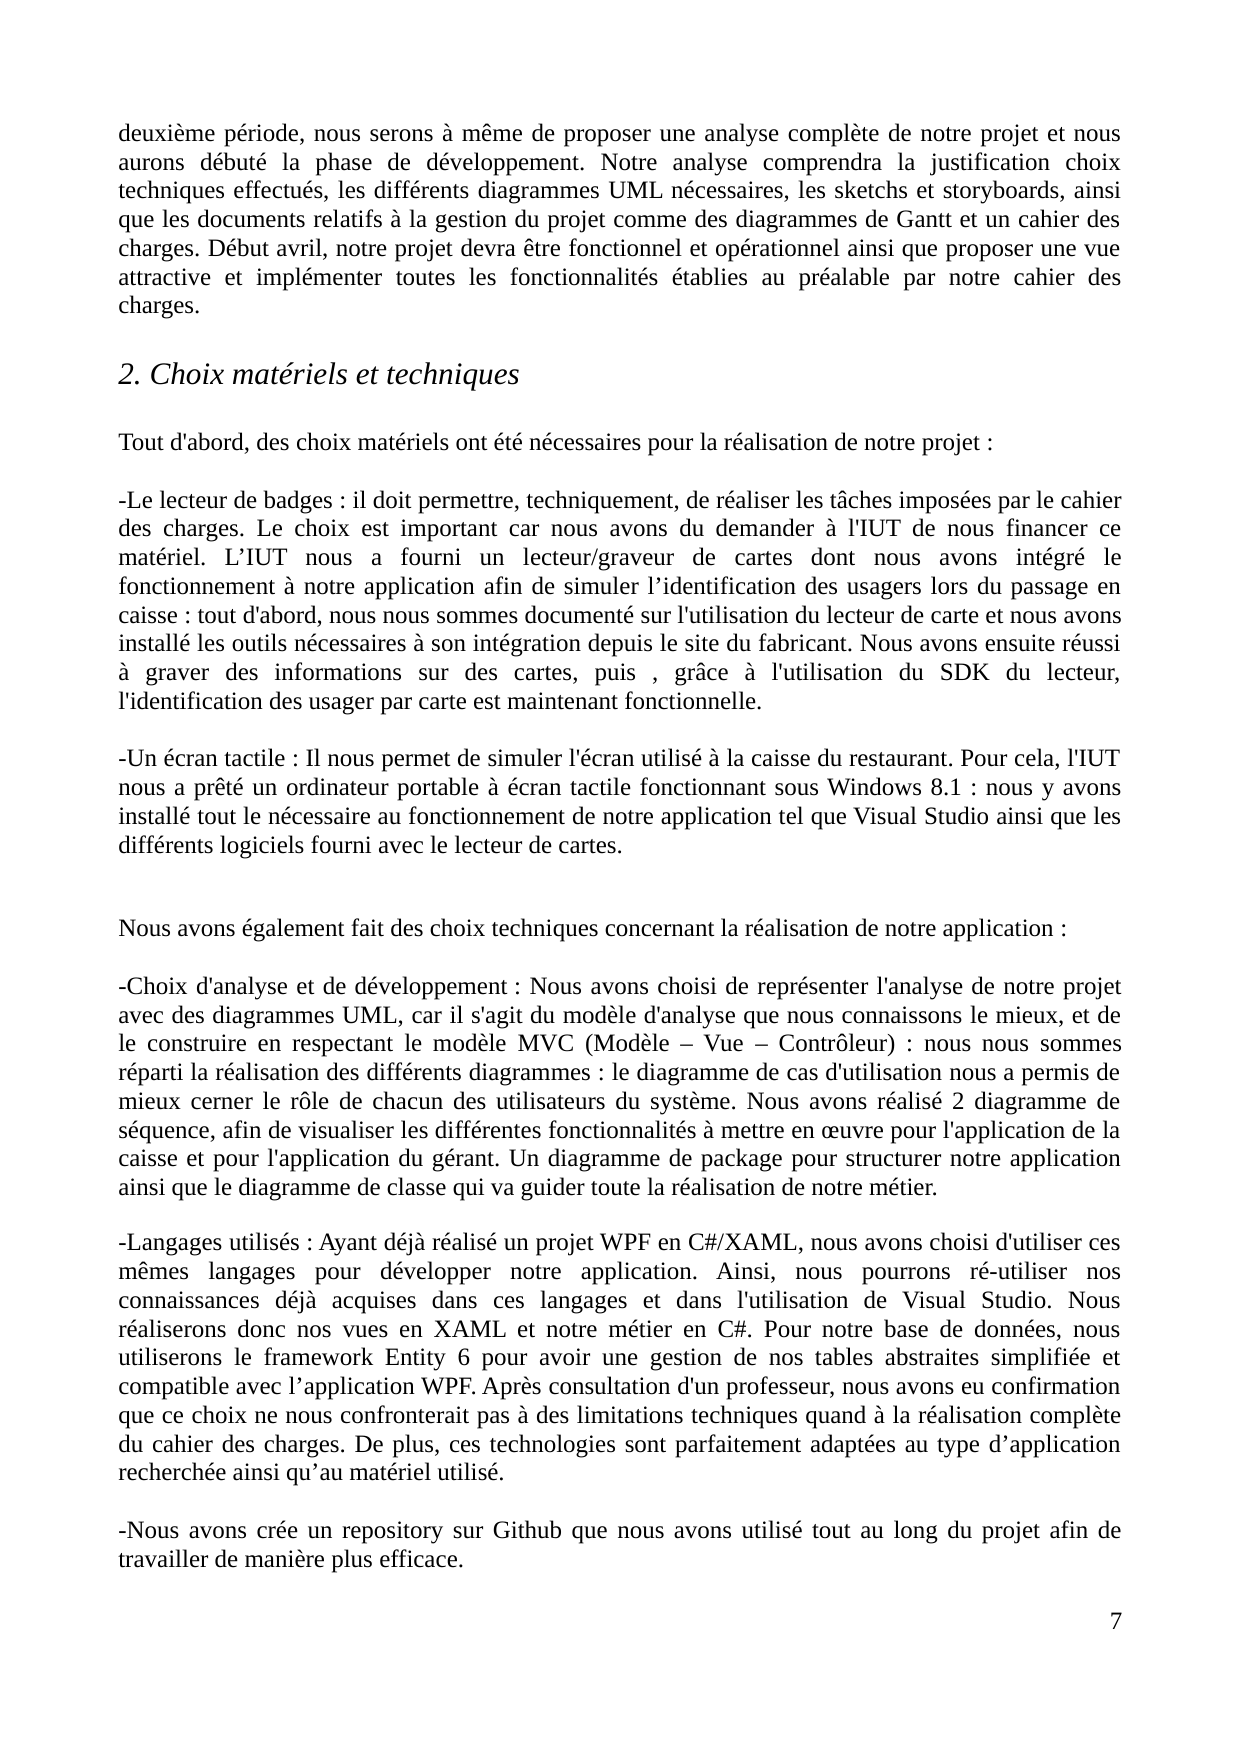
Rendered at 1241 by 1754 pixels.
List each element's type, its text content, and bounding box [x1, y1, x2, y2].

text -Le lecteur de badges : il doit permettre, techniquement, de réaliser les tâches imposées par le cahier des charges. Le choix est important car nous avons du demander à l'IUT de nous financer ce matériel. L’IUT nous a fourni un lecteur/graveur de cartes dont nous avons intégré le fonctionnement à notre application afin de simuler l’identification des usagers lors du passage en caisse : tout d'abord, nous nous sommes documenté sur l'utilisation du lecteur de carte et nous avons installé les outils nécessaires à son intégration depuis le site du fabricant. Nous avons ensuite réussi à graver des informations sur des cartes, puis , grâce à l'utilisation du SDK du lecteur, l'identification des usager par carte est maintenant fonctionnelle. [118, 485, 1122, 715]
text -Nous avons crée un repository sur Github que nous avons utilisé tout au long du projet afin de travailler de manière plus efficace. [118, 1515, 1122, 1572]
text deuxième période, nous serons à même de proposer une analyse complète de notre projet et nous aurons débuté la phase de développement. Notre analyse comprendra la justification choix techniques effectués, les différents diagrammes UML nécessaires, les sketchs et storyboards, ainsi que les documents relatifs à la gestion du projet comme des diagrammes de Gantt et un cahier des charges. Début avril, notre projet devra être fonctionnel et opérationnel ainsi que proposer une vue attractive et implémenter toutes les fonctionnalités établies au préalable par notre cahier des charges. [118, 118, 1122, 319]
text 2. Choix matériels et techniques [118, 355, 1122, 391]
text -Langages utilisés : Ayant déjà réalisé un projet WPF en C#/XAML, nous avons choisi d'utiliser ces mêmes langages pour développer notre application. Ainsi, nous pourrons ré-utiliser nos connaissances déjà acquises dans ces langages et dans l'utilisation de Visual Studio. Nous réaliserons donc nos vues en XAML et notre métier en C#. Pour notre base de données, nous utiliserons le framework Entity 6 pour avoir une gestion de nos tables abstraites simplifiée et compatible avec l’application WPF. Après consultation d'un professeur, nous avons eu confirmation que ce choix ne nous confronterait pas à des limitations techniques quand à la réalisation complète du cahier des charges. De plus, ces technologies sont parfaitement adaptées au type d’application recherchée ainsi qu’au matériel utilisé. [118, 1227, 1122, 1486]
text -Choix d'analyse et de développement : Nous avons choisi de représenter l'analyse de notre projet avec des diagrammes UML, car il s'agit du modèle d'analyse que nous connaissons le mieux, et de le construire en respectant le modèle MVC (Modèle – Vue – Contrôleur) : nous nous sommes réparti la réalisation des différents diagrammes : le diagramme de cas d'utilisation nous a permis de mieux cerner le rôle de chacun des utilisateurs du système. Nous avons réalisé 2 diagramme de séquence, afin de visualiser les différentes fonctionnalités à mettre en œuvre pour l'application de la caisse et pour l'application du gérant. Un diagramme de package pour structurer notre application ainsi que le diagramme de classe qui va guider toute la réalisation de notre métier. [118, 971, 1122, 1201]
text Tout d'abord, des choix matériels ont été nécessaires pour la réalisation de notre projet : [118, 427, 1122, 456]
text Nous avons également fait des choix techniques concernant la réalisation de notre application : [118, 913, 1122, 942]
text -Un écran tactile : Il nous permet de simuler l'écran utilisé à la caisse du restaurant. Pour cela, l'IUT nous a prêté un ordinateur portable à écran tactile fonctionnant sous Windows 8.1 : nous y avons installé tout le nécessaire au fonctionnement de notre application tel que Visual Studio ainsi que les différents logiciels fourni avec le lecteur de cartes. [118, 743, 1122, 858]
